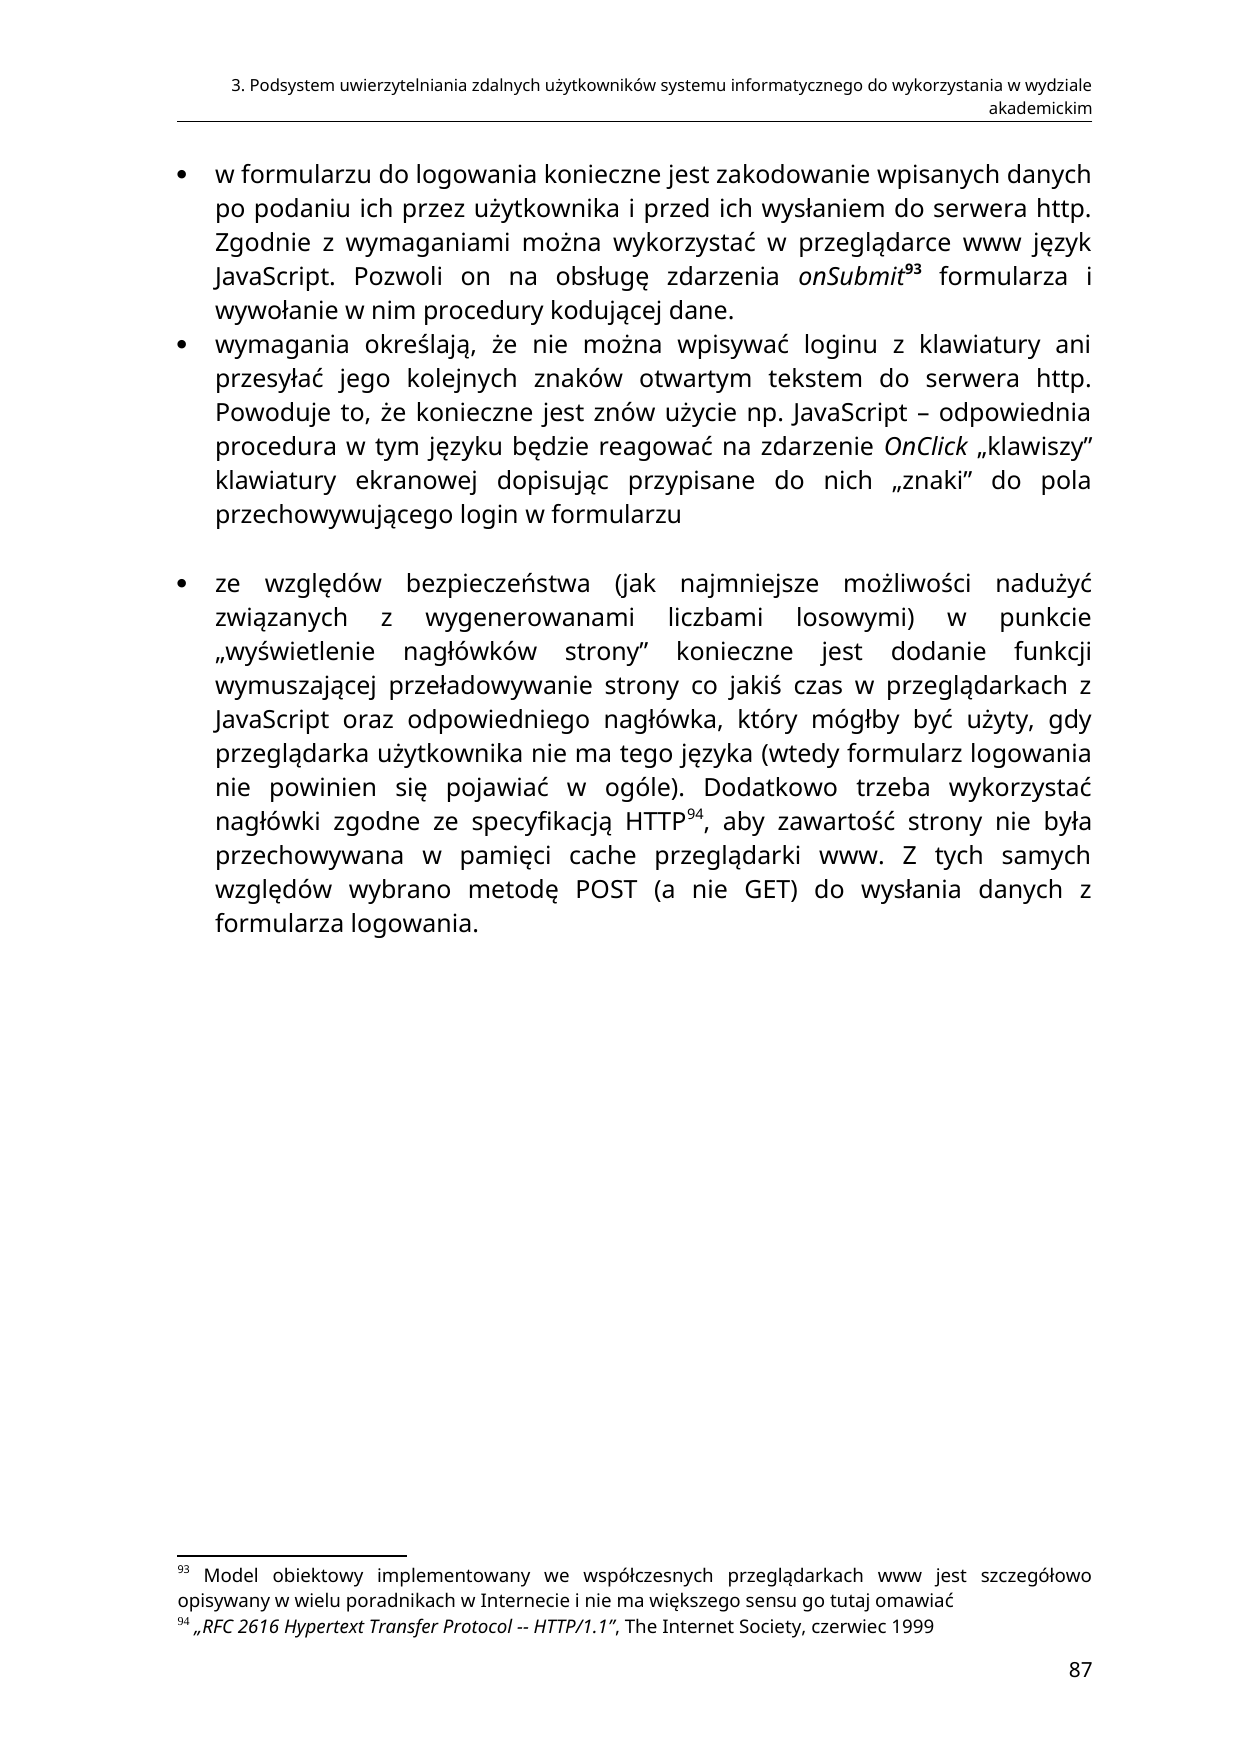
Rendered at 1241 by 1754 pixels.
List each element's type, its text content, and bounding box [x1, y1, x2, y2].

list w formularzu do logowania konieczne jest zakodowanie wpisanych danych po podaniu ich przez użytkownika i przed ich wysłaniem do serwera http. Zgodnie z wymaganiami można wykorzystać w przeglądarce www język JavaScript. Pozwoli on na obsługę zdarzenia onSubmit formularza i wywołanie w nim procedury kodującej dane. [177, 156, 1092, 327]
list „RFC 2616 Hypertext Transfer Protocol -- HTTP/1.1”, The Internet Society, czerwiec 1999 [177, 1613, 1092, 1639]
list ze względów bezpieczeństwa (jak najmniejsze możliwości nadużyć związanych z wygenerowanami liczbami losowymi) w punkcie „wyświetlenie nagłówków strony” konieczne jest dodanie funkcji wymuszającej przeładowywanie strony co jakiś czas w przeglądarkach z JavaScript oraz odpowiedniego nagłówka, który mógłby być użyty, gdy przeglądarka użytkownika nie ma tego języka (wtedy formularz logowania nie powinien się pojawiać w ogóle). Dodatkowo trzeba wykorzystać nagłówki zgodne ze specyfikacją HTTP, aby zawartość strony nie była przechowywana w pamięci cache przeglądarki www. Z tych samych względów wybrano metodę POST (a nie GET) do wysłania danych z formularza logowania. [177, 565, 1092, 940]
list Model obiektowy implementowany we współczesnych przeglądarkach www jest szczegółowo opisywany w wielu poradnikach w Internecie i nie ma większego sensu go tutaj omawiać [177, 1562, 1092, 1613]
list wymagania określają, że nie można wpisywać loginu z klawiatury ani przesyłać jego kolejnych znaków otwartym tekstem do serwera http. Powoduje to, że konieczne jest znów użycie np. JavaScript – odpowiednia procedura w tym języku będzie reagować na zdarzenie OnClick „klawiszy” klawiatury ekranowej dopisując przypisane do nich „znaki” do pola przechowywującego login w formularzu [177, 327, 1092, 531]
